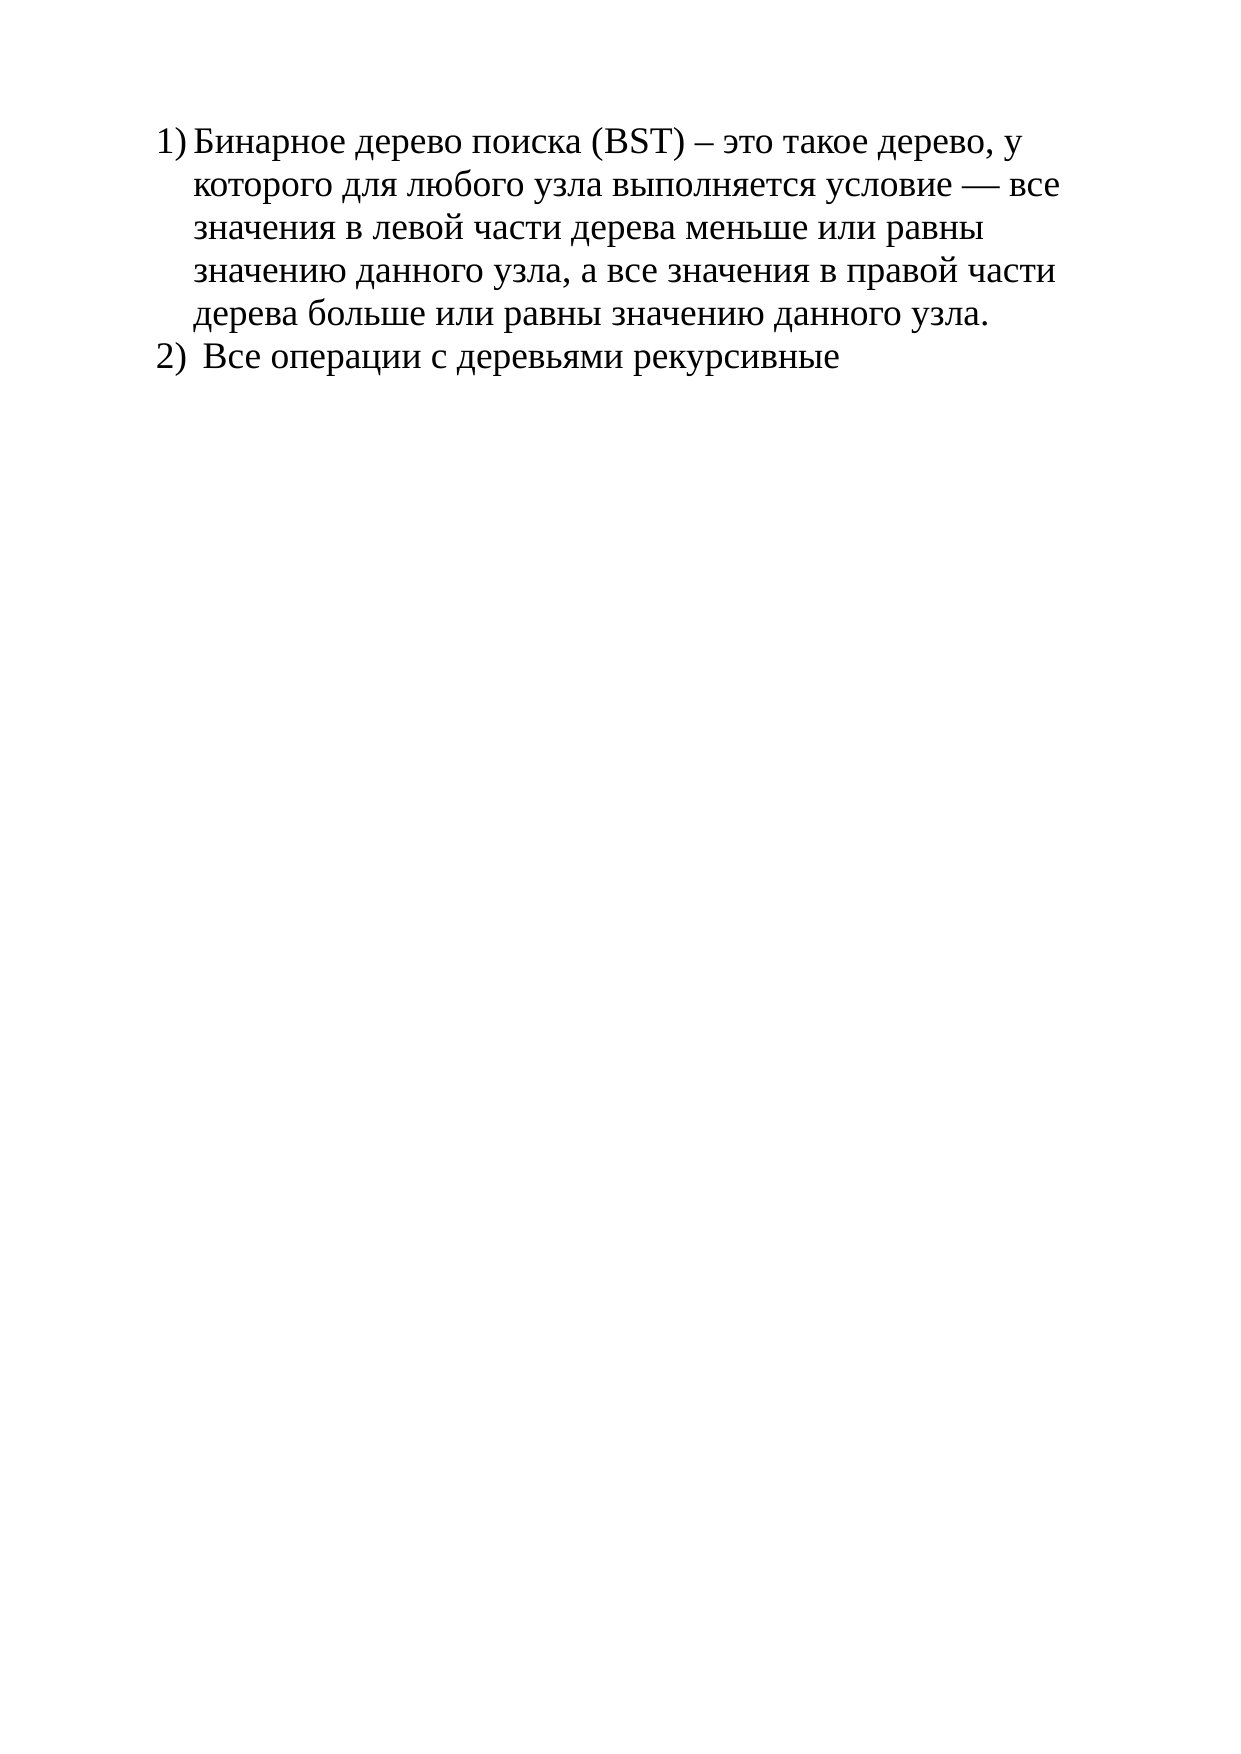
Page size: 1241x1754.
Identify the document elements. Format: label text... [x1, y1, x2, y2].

list Бинарное дерево поиска (BST) – это такое дерево, у которого для любого узла выполняется условие — все значения в левой части дерева меньше или равны значению данного узла, а все значения в правой части дерева больше или равны значению данного узла. [156, 118, 1122, 334]
list Все операции с деревьями рекурсивные [156, 334, 1122, 377]
